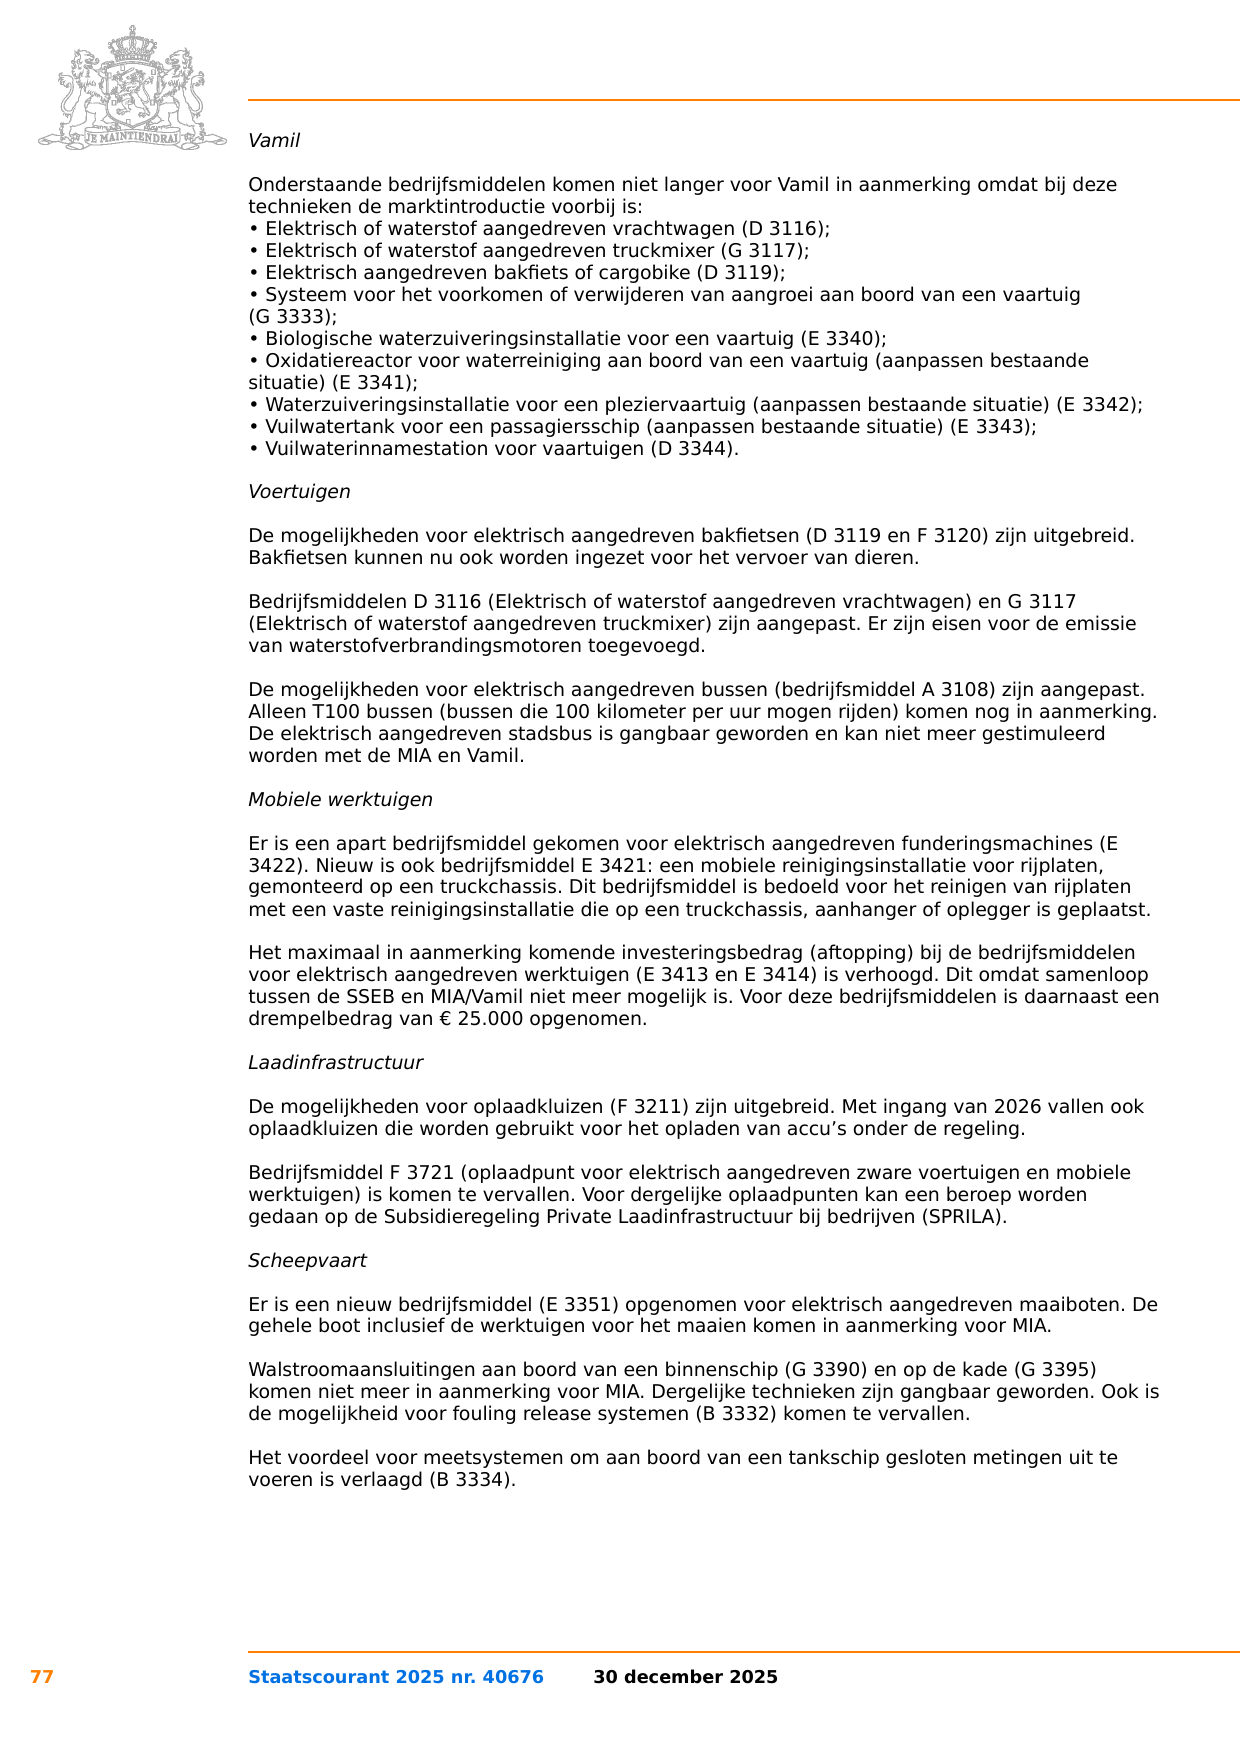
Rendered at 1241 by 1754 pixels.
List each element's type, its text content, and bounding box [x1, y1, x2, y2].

subtitle Mobiele werktuigen [248, 789, 1163, 811]
text • Elektrisch of waterstof aangedreven vrachtwagen (D 3116); [248, 218, 1163, 240]
text Bedrijfsmiddel F 3721 (oplaadpunt voor elektrisch aangedreven zware voertuigen en mobiele werktuigen) is komen te vervallen. Voor dergelijke oplaadpunten kan een beroep worden gedaan op de Subsidieregeling Private Laadinfrastructuur bij bedrijven (SPRILA). [248, 1162, 1163, 1228]
text Het voordeel voor meetsystemen om aan boord van een tankschip gesloten metingen uit te voeren is verlaagd (B 3334). [248, 1447, 1163, 1491]
text Er is een nieuw bedrijfsmiddel (E 3351) opgenomen voor elektrisch aangedreven maaiboten. De gehele boot inclusief de werktuigen voor het maaien komen in aanmerking voor MIA. [248, 1293, 1163, 1337]
text Er is een apart bedrijfsmiddel gekomen voor elektrisch aangedreven funderingsmachines (E 3422). Nieuw is ook bedrijfsmiddel E 3421: een mobiele reinigingsinstallatie voor rijplaten, gemonteerd op een truckchassis. Dit bedrijfsmiddel is bedoeld voor het reinigen van rijplaten met een vaste reinigingsinstallatie die op een truckchassis, aanhanger of oplegger is geplaatst. [248, 832, 1163, 920]
text • Biologische waterzuiveringsinstallatie voor een vaartuig (E 3340); [248, 328, 1163, 349]
text • Oxidatiereactor voor waterreiniging aan boord van een vaartuig (aanpassen bestaande situatie) (E 3341); [248, 349, 1163, 393]
text • Vuilwatertank voor een passagiersschip (aanpassen bestaande situatie) (E 3343); [248, 416, 1163, 437]
subtitle Scheepvaart [248, 1249, 1163, 1272]
text De mogelijkheden voor elektrisch aangedreven bussen (bedrijfsmiddel A 3108) zijn aangepast. Alleen T100 bussen (bussen die 100 kilometer per uur mogen rijden) komen nog in aanmerking. De elektrisch aangedreven stadsbus is gangbaar geworden en kan niet meer gestimuleerd worden met de MIA en Vamil. [248, 679, 1163, 767]
text Bedrijfsmiddelen D 3116 (Elektrisch of waterstof aangedreven vrachtwagen) en G 3117 (Elektrisch of waterstof aangedreven truckmixer) zijn aangepast. Er zijn eisen voor de emissie van waterstofverbrandingsmotoren toegevoegd. [248, 591, 1163, 657]
text De mogelijkheden voor oplaadkluizen (F 3211) zijn uitgebreid. Met ingang van 2026 vallen ook oplaadkluizen die worden gebruikt voor het opladen van accu’s onder de regeling. [248, 1096, 1163, 1140]
text De mogelijkheden voor elektrisch aangedreven bakfietsen (D 3119 en F 3120) zijn uitgebreid. Bakfietsen kunnen nu ook worden ingezet voor het vervoer van dieren. [248, 525, 1163, 569]
text • Waterzuiveringsinstallatie voor een pleziervaartuig (aanpassen bestaande situatie) (E 3342); [248, 393, 1163, 416]
text Het maximaal in aanmerking komende investeringsbedrag (aftopping) bij de bedrijfsmiddelen voor elektrisch aangedreven werktuigen (E 3413 en E 3414) is verhoogd. Dit omdat samenloop tussen de SSEB en MIA/Vamil niet meer mogelijk is. Voor deze bedrijfsmiddelen is daarnaast een drempelbedrag van € 25.000 opgenomen. [248, 942, 1163, 1030]
subtitle Voertuigen [248, 481, 1163, 503]
text Onderstaande bedrijfsmiddelen komen niet langer voor Vamil in aanmerking omdat bij deze technieken de marktintroductie voorbij is: [248, 174, 1163, 218]
picture [38, 25, 227, 150]
text • Elektrisch aangedreven bakfiets of cargobike (D 3119); [248, 262, 1163, 284]
subtitle Vamil [248, 130, 1163, 152]
subtitle Laadinfrastructuur [248, 1052, 1163, 1074]
text Walstroomaansluitingen aan boord van een binnenschip (G 3390) en op de kade (G 3395) komen niet meer in aanmerking voor MIA. Dergelijke technieken zijn gangbaar geworden. Ook is de mogelijkheid voor fouling release systemen (B 3332) komen te vervallen. [248, 1359, 1163, 1425]
text • Elektrisch of waterstof aangedreven truckmixer (G 3117); [248, 240, 1163, 262]
text • Systeem voor het voorkomen of verwijderen van aangroei aan boord van een vaartuig (G 3333); [248, 284, 1163, 328]
text • Vuilwaterinnamestation voor vaartuigen (D 3344). [248, 437, 1163, 459]
